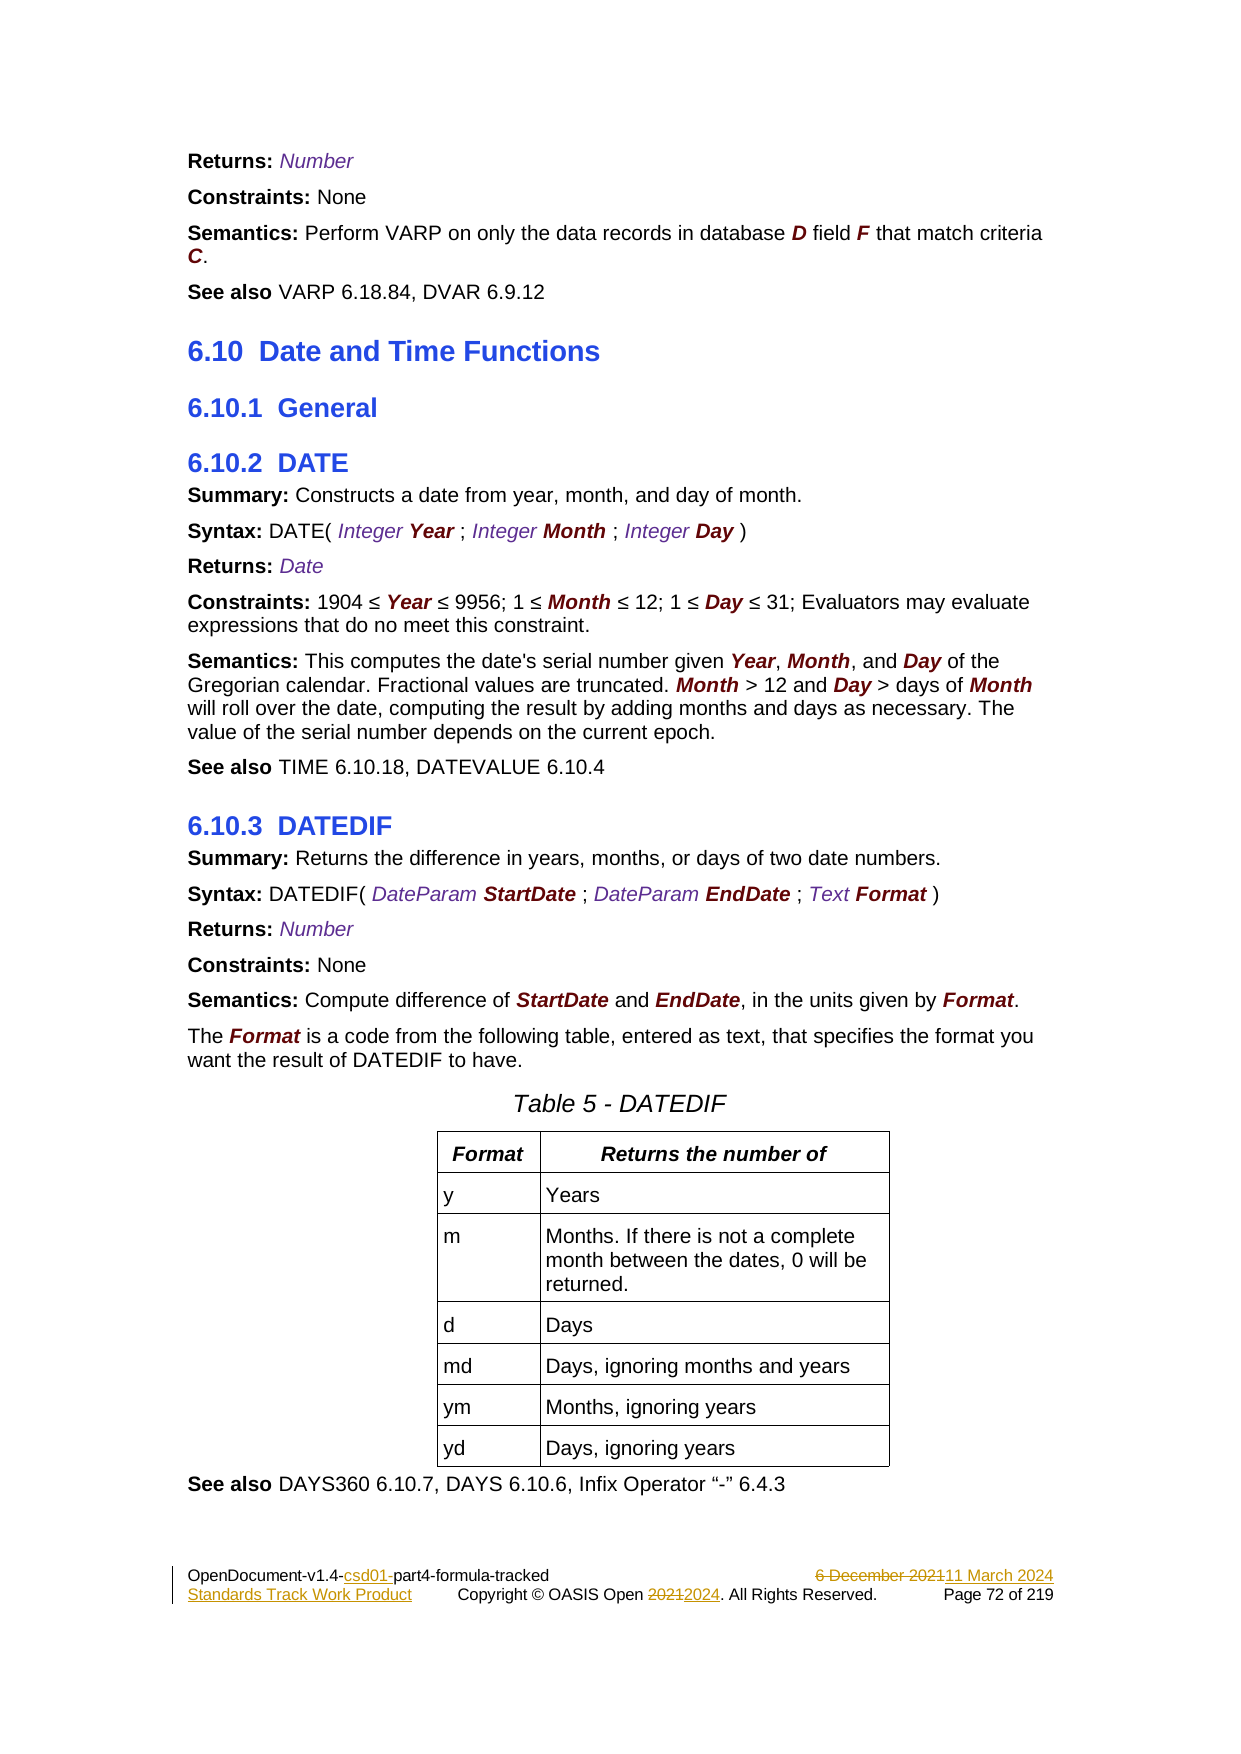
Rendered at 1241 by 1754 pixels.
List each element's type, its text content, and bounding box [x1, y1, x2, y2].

text Semantics: Compute difference of StartDate and EndDate, in the units given by Format. [187, 989, 1053, 1012]
text Constraints: None [187, 186, 1053, 209]
text Summary: Constructs a date from year, month, and day of month. [187, 483, 1053, 507]
table_cell Days, ignoring months and years [541, 1344, 889, 1383]
table_cell Days [541, 1302, 889, 1342]
text Returns: Number [187, 150, 1053, 173]
text Syntax: DATE( Integer Year ; Integer Month ; Integer Day ) [187, 519, 1053, 543]
text Summary: Returns the difference in years, months, or days of two date numbers. [187, 846, 1053, 870]
subtitle DATE [187, 447, 1053, 477]
subtitle Date and Time Functions [187, 335, 1053, 367]
text Returns: Date [187, 555, 1053, 578]
text Semantics: This computes the date's serial number given Year, Month, and Day of the Gregorian calendar. Fractional values are truncated. Month > 12 and Day > days of Month will roll over the date, computing the result by adding months and days as necessary. The value of the serial number depends on the current epoch. [187, 649, 1053, 744]
subtitle General [187, 392, 1053, 422]
text See also DAYS360 6.10.7, DAYS 6.10.6, Infix Operator “-” 6.4.3 [187, 1472, 1053, 1496]
table_cell ym [438, 1385, 540, 1425]
text Returns: Number [187, 918, 1053, 941]
table_header Format [438, 1132, 540, 1172]
table_cell y [438, 1173, 540, 1213]
text Semantics: Perform VARP on only the data records in database D field F that match criteria C. [187, 221, 1053, 268]
table_cell Months. If there is not a complete month between the dates, 0 will be returned. [541, 1214, 889, 1301]
table_cell Months, ignoring years [541, 1385, 889, 1425]
table_cell m [438, 1214, 540, 1301]
text Constraints: None [187, 953, 1053, 977]
table_cell d [438, 1302, 540, 1342]
text Syntax: DATEDIF( DateParam StartDate ; DateParam EndDate ; Text Format ) [187, 882, 1053, 906]
text Constraints: 1904 ≤ Year ≤ 9956; 1 ≤ Month ≤ 12; 1 ≤ Day ≤ 31; Evaluators may evaluate expressions that do no meet this constraint. [187, 590, 1053, 637]
text The Format is a code from the following table, entered as text, that specifies the format you want the result of DATEDIF to have. [187, 1024, 1053, 1072]
table_cell Years [541, 1173, 889, 1213]
table_cell md [438, 1344, 540, 1383]
text See also VARP 6.18.84, DVAR 6.9.12 [187, 280, 1053, 304]
table_cell yd [438, 1426, 540, 1466]
text See also TIME 6.10.18, DATEVALUE 6.10.4 [187, 756, 1053, 779]
table_header Returns the number of [541, 1132, 889, 1172]
table_cell Days, ignoring years [541, 1426, 889, 1466]
text Table 5 - DATEDIF [187, 1090, 1053, 1118]
subtitle DATEDIF [187, 810, 1053, 840]
